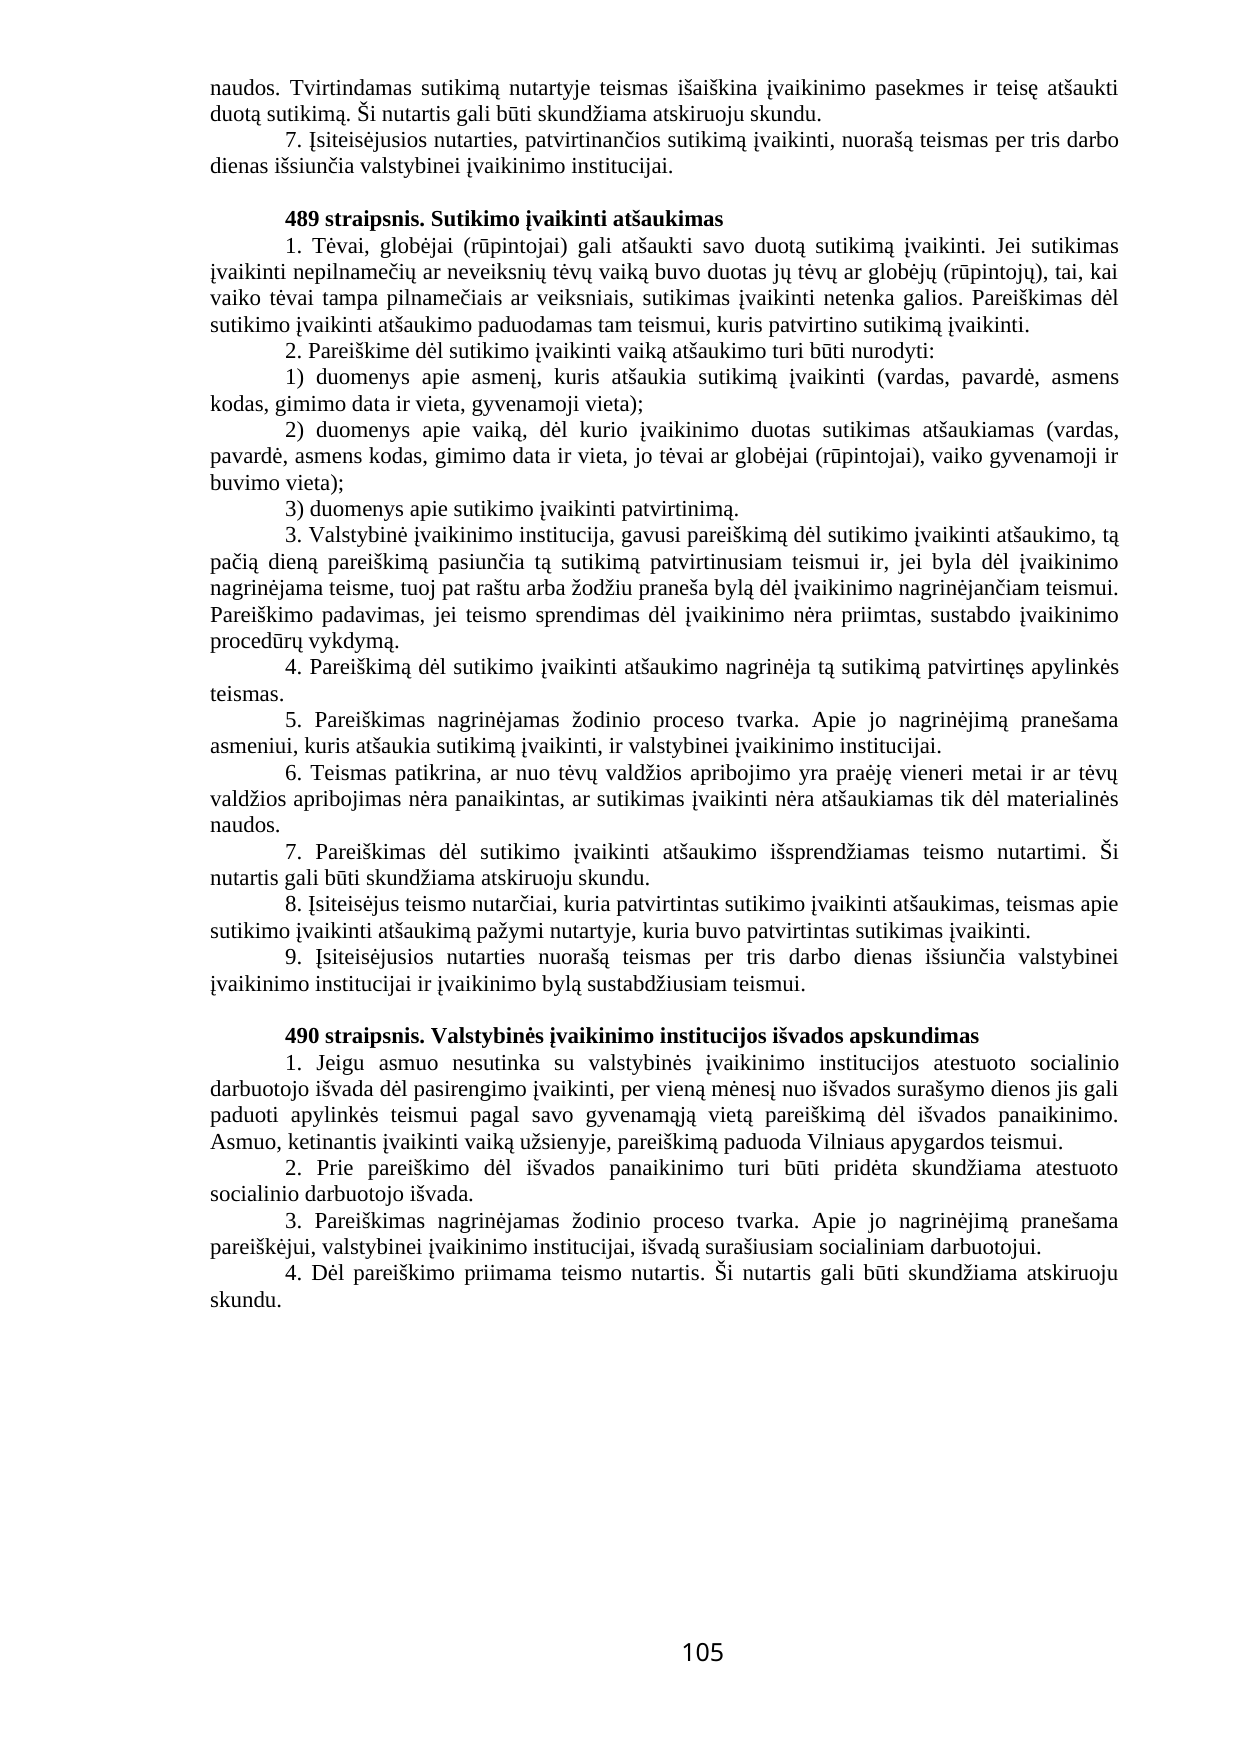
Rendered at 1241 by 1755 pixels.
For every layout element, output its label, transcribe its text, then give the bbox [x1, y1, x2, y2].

text 2. Prie pareiškimo dėl išvados panaikinimo turi būti pridėta skundžiama atestuoto socialinio darbuotojo išvada. [210, 1154, 1120, 1207]
text 3. Valstybinė įvaikinimo institucija, gavusi pareiškimą dėl sutikimo įvaikinti atšaukimo, tą pačią dieną pareiškimą pasiunčia tą sutikimą patvirtinusiam teismui ir, jei byla dėl įvaikinimo nagrinėjama teisme, tuoj pat raštu arba žodžiu praneša bylą dėl įvaikinimo nagrinėjančiam teismui. Pareiškimo padavimas, jei teismo sprendimas dėl įvaikinimo nėra priimtas, sustabdo įvaikinimo procedūrų vykdymą. [210, 522, 1120, 653]
text 7. Pareiškimas dėl sutikimo įvaikinti atšaukimo išsprendžiamas teismo nutartimi. Ši nutartis gali būti skundžiama atskiruoju skundu. [210, 838, 1120, 891]
text 490 straipsnis. Valstybinės įvaikinimo institucijos išvados apskundimas [210, 1022, 1120, 1049]
text naudos. Tvirtindamas sutikimą nutartyje teismas išaiškina įvaikinimo pasekmes ir teisę atšaukti duotą sutikimą. Ši nutartis gali būti skundžiama atskiruoju skundu. [210, 73, 1120, 126]
text 6. Teismas patikrina, ar nuo tėvų valdžios apribojimo yra praėję vieneri metai ir ar tėvų valdžios apribojimas nėra panaikintas, ar sutikimas įvaikinti nėra atšaukiamas tik dėl materialinės naudos. [210, 759, 1120, 838]
text 4. Dėl pareiškimo priimama teismo nutartis. Ši nutartis gali būti skundžiama atskiruoju skundu. [210, 1259, 1120, 1312]
text 2. Pareiškime dėl sutikimo įvaikinti vaiką atšaukimo turi būti nurodyti: [210, 337, 1120, 363]
text 1) duomenys apie asmenį, kuris atšaukia sutikimą įvaikinti (vardas, pavardė, asmens kodas, gimimo data ir vieta, gyvenamoji vieta); [210, 363, 1120, 416]
text 9. Įsiteisėjusios nutarties nuorašą teismas per tris darbo dienas išsiunčia valstybinei įvaikinimo institucijai ir įvaikinimo bylą sustabdžiusiam teismui. [210, 943, 1120, 996]
text 4. Pareiškimą dėl sutikimo įvaikinti atšaukimo nagrinėja tą sutikimą patvirtinęs apylinkės teismas. [210, 653, 1120, 706]
text 1. Tėvai, globėjai (rūpintojai) gali atšaukti savo duotą sutikimą įvaikinti. Jei sutikimas įvaikinti nepilnamečių ar neveiksnių tėvų vaiką buvo duotas jų tėvų ar globėjų (rūpintojų), tai, kai vaiko tėvai tampa pilnamečiais ar veiksniais, sutikimas įvaikinti netenka galios. Pareiškimas dėl sutikimo įvaikinti atšaukimo paduodamas tam teismui, kuris patvirtino sutikimą įvaikinti. [210, 232, 1120, 337]
text 5. Pareiškimas nagrinėjamas žodinio proceso tvarka. Apie jo nagrinėjimą pranešama asmeniui, kuris atšaukia sutikimą įvaikinti, ir valstybinei įvaikinimo institucijai. [210, 706, 1120, 759]
text 489 straipsnis. Sutikimo įvaikinti atšaukimas [210, 205, 1120, 232]
text 3. Pareiškimas nagrinėjamas žodinio proceso tvarka. Apie jo nagrinėjimą pranešama pareiškėjui, valstybinei įvaikinimo institucijai, išvadą surašiusiam socialiniam darbuotojui. [210, 1207, 1120, 1259]
text 1. Jeigu asmuo nesutinka su valstybinės įvaikinimo institucijos atestuoto socialinio darbuotojo išvada dėl pasirengimo įvaikinti, per vieną mėnesį nuo išvados surašymo dienos jis gali paduoti apylinkės teismui pagal savo gyvenamąją vietą pareiškimą dėl išvados panaikinimo. Asmuo, ketinantis įvaikinti vaiką užsienyje, pareiškimą paduoda Vilniaus apygardos teismui. [210, 1049, 1120, 1154]
text 7. Įsiteisėjusios nutarties, patvirtinančios sutikimą įvaikinti, nuorašą teismas per tris darbo dienas išsiunčia valstybinei įvaikinimo institucijai. [210, 126, 1120, 179]
text 3) duomenys apie sutikimo įvaikinti patvirtinimą. [210, 495, 1120, 522]
text 2) duomenys apie vaiką, dėl kurio įvaikinimo duotas sutikimas atšaukiamas (vardas, pavardė, asmens kodas, gimimo data ir vieta, jo tėvai ar globėjai (rūpintojai), vaiko gyvenamoji ir buvimo vieta); [210, 416, 1120, 495]
text 8. Įsiteisėjus teismo nutarčiai, kuria patvirtintas sutikimo įvaikinti atšaukimas, teismas apie sutikimo įvaikinti atšaukimą pažymi nutartyje, kuria buvo patvirtintas sutikimas įvaikinti. [210, 891, 1120, 943]
